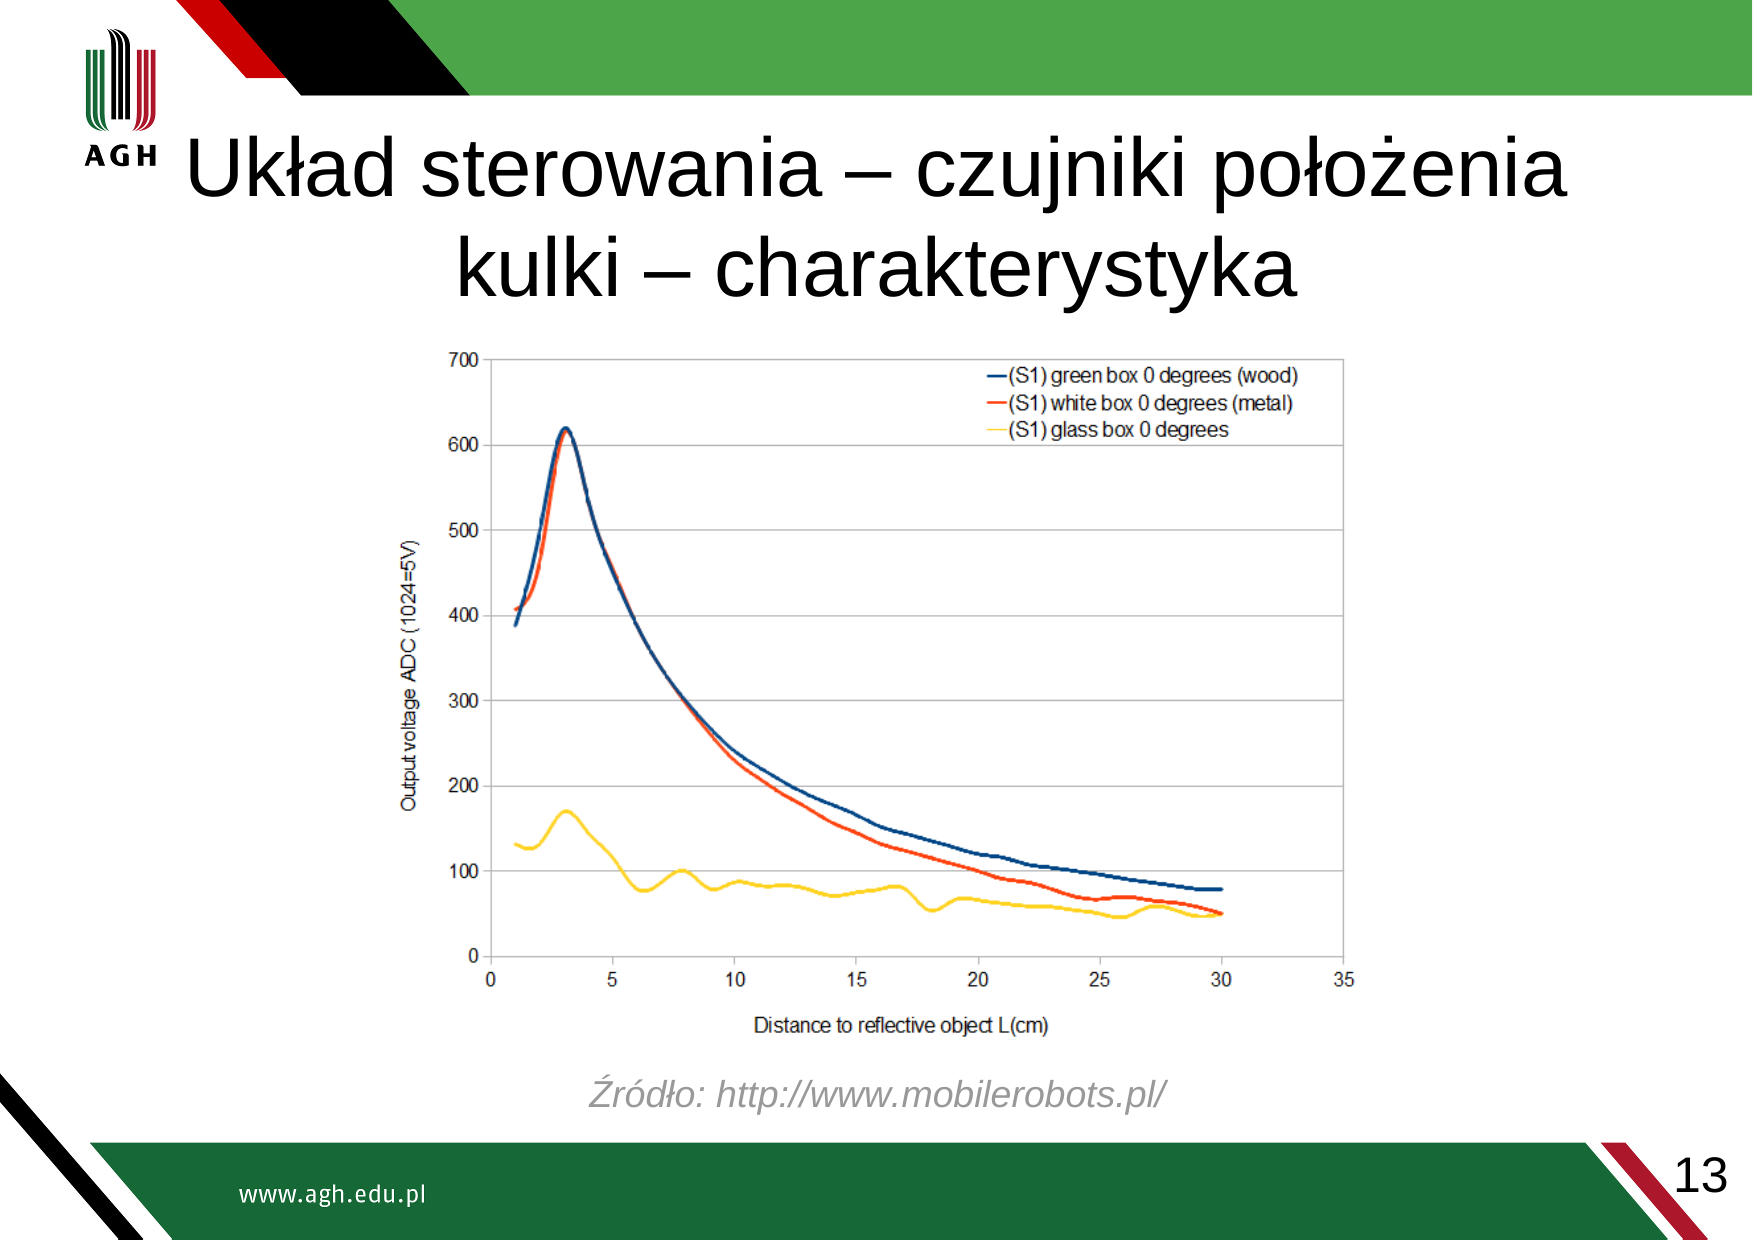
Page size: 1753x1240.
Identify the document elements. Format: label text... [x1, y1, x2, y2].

picture [0, 0, 1753, 1240]
text_box Źródło: http://www.mobilerobots.pl/ [574, 1062, 1179, 1123]
title Układ sterowania – czujniki położenia kulki – charakterystyka [131, 105, 1622, 323]
